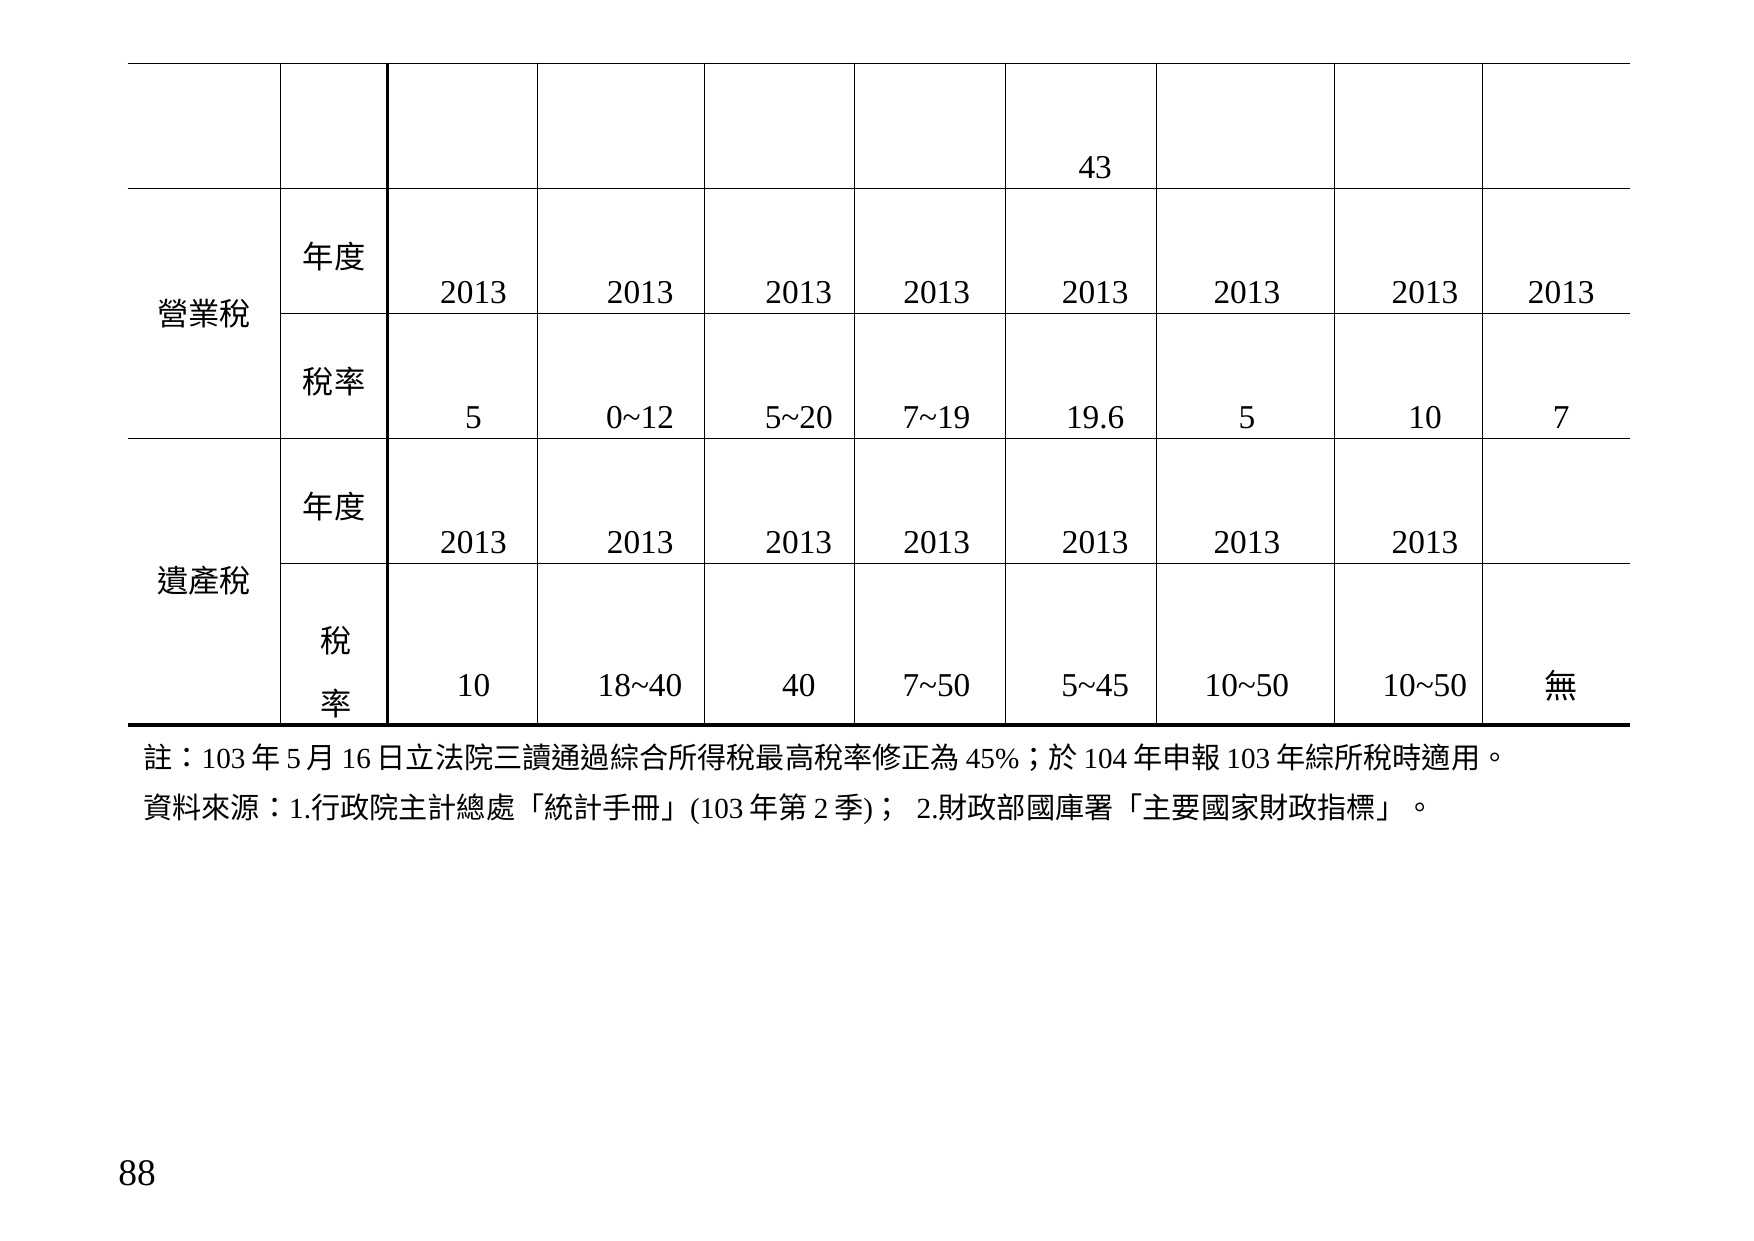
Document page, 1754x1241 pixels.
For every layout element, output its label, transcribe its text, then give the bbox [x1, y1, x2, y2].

table_cell 2013 [705, 189, 854, 313]
table_cell 2013 [1157, 439, 1334, 563]
table_cell 營業稅 [128, 189, 280, 438]
table_cell [1483, 439, 1630, 563]
table_cell 5~45 [1006, 564, 1156, 722]
table_cell [128, 64, 280, 188]
table_cell 5 [1157, 314, 1334, 438]
table_cell 2013 [1006, 189, 1156, 313]
table_cell 7 [1483, 314, 1630, 438]
table_cell 2013 [389, 189, 537, 313]
table_cell 40 [705, 564, 854, 722]
table_cell 年度 [281, 439, 386, 563]
table_cell 2013 [1335, 439, 1482, 563]
table_cell [538, 64, 704, 188]
table_cell 19.6 [1006, 314, 1156, 438]
table_cell 稅率 [281, 314, 386, 438]
table_cell [1157, 64, 1334, 188]
table_cell 2013 [1157, 189, 1334, 313]
table_cell [705, 64, 854, 188]
table_cell 無 [1483, 564, 1630, 722]
table_cell [1335, 64, 1482, 188]
table_cell 18~40 [538, 564, 704, 722]
table_cell 7~50 [855, 564, 1005, 722]
table_cell 10~50 [1335, 564, 1482, 722]
table_cell 2013 [855, 439, 1005, 563]
table_cell 10 [389, 564, 537, 722]
table_cell [389, 64, 537, 188]
table_cell [281, 64, 386, 188]
table_cell 2013 [389, 439, 537, 563]
table_cell 10~50 [1157, 564, 1334, 722]
table_cell 2013 [1006, 439, 1156, 563]
table_cell 5 [389, 314, 537, 438]
text 註：103年5月16日立法院三讀通過綜合所得稅最高稅率修正為45%；於104年申報103年綜所稅時適用。 [128, 735, 1543, 777]
table_cell 2013 [1335, 189, 1482, 313]
table_cell 43 [1006, 64, 1156, 188]
table_cell 遺產稅 [128, 439, 280, 722]
table_cell 2013 [538, 189, 704, 313]
table_cell 2013 [855, 189, 1005, 313]
table_cell 10 [1335, 314, 1482, 438]
table_cell 2013 [705, 439, 854, 563]
table_cell 2013 [1483, 189, 1630, 313]
table_cell [855, 64, 1005, 188]
table_cell 0~12 [538, 314, 704, 438]
table_cell 7~19 [855, 314, 1005, 438]
table_cell 稅率 [281, 564, 386, 722]
table_cell [1483, 64, 1630, 188]
table_cell 5~20 [705, 314, 854, 438]
table_cell 年度 [281, 189, 386, 313]
table_cell 2013 [538, 439, 704, 563]
text 資料來源：1.行政院主計總處「統計手冊」(103年第2季)； 2.財政部國庫署「主要國家財政指標」。 [128, 784, 1543, 827]
